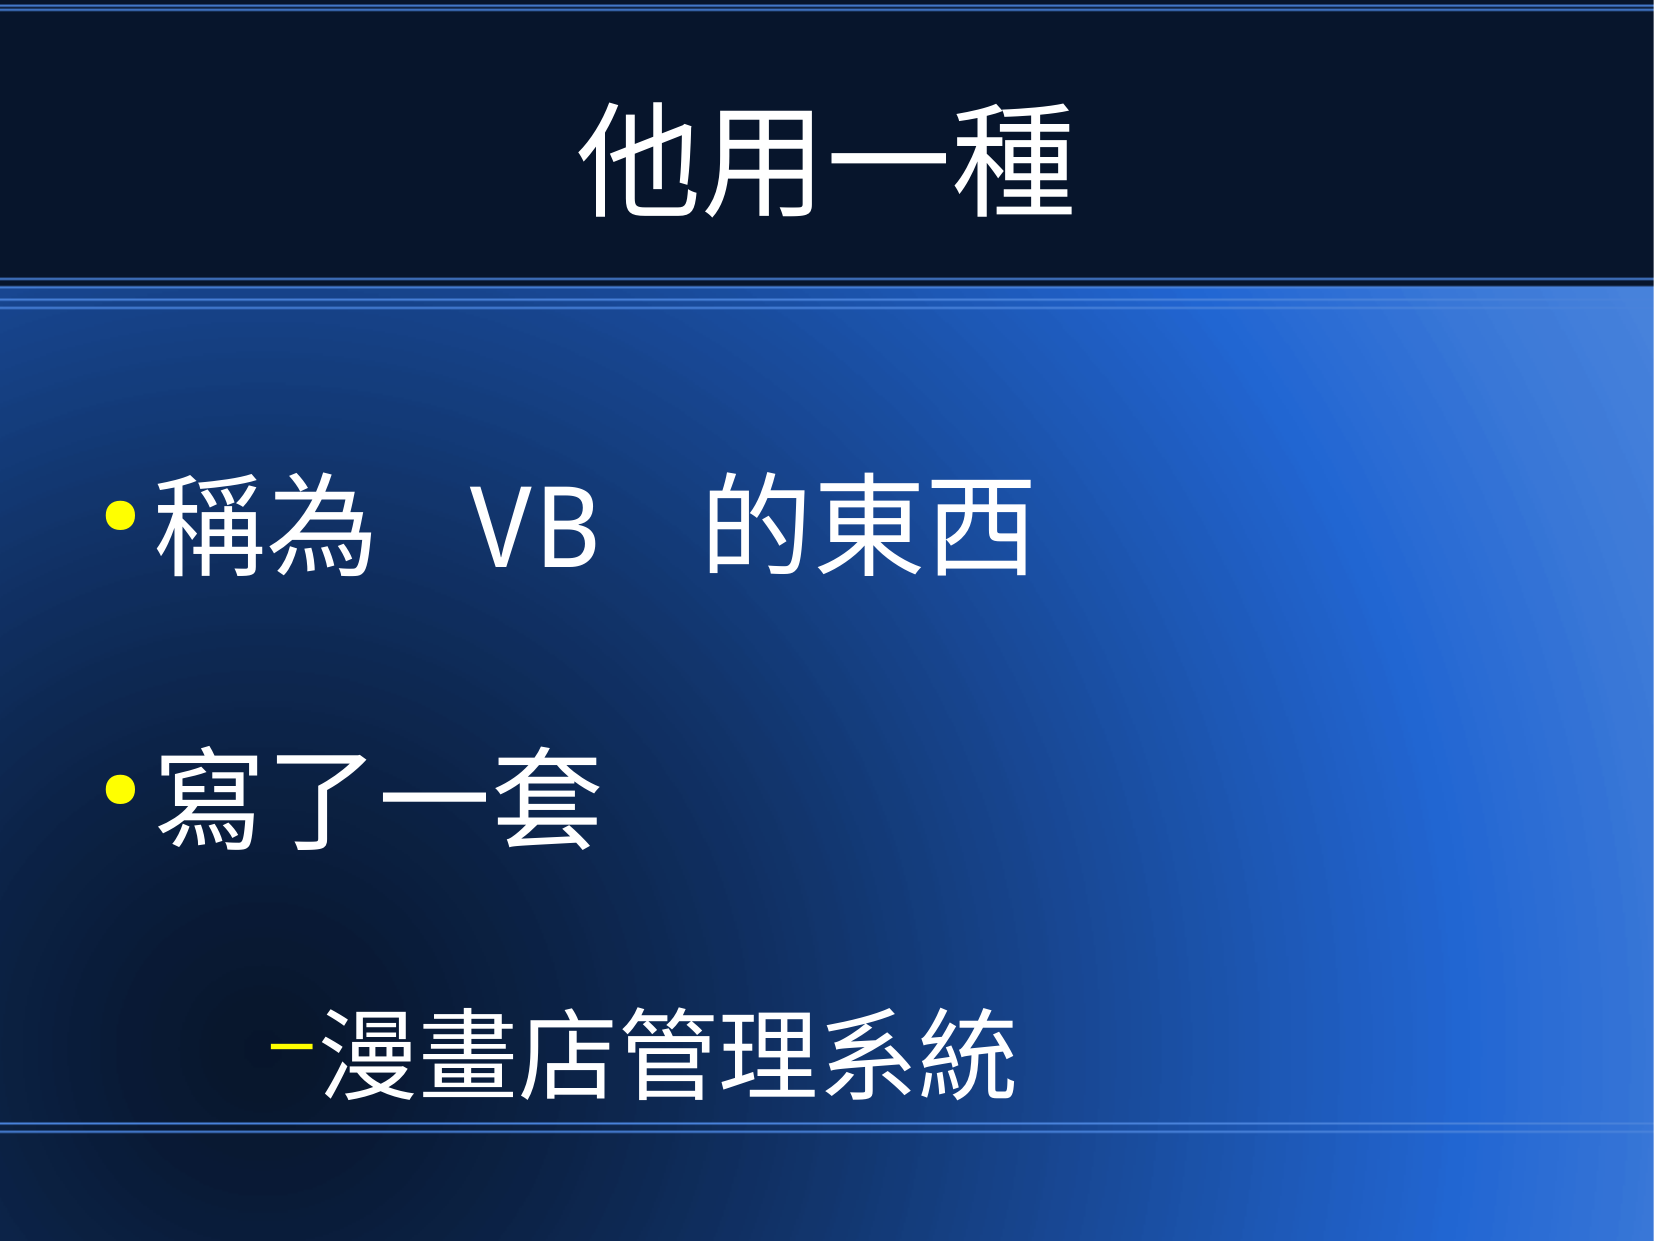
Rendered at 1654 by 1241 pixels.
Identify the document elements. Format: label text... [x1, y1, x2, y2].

list 稱為 VB 的東西 寫了一套 漫畫店管理系統 [82, 355, 1571, 1241]
picture [0, 0, 1654, 1241]
title 他用一種 [82, 49, 1571, 257]
